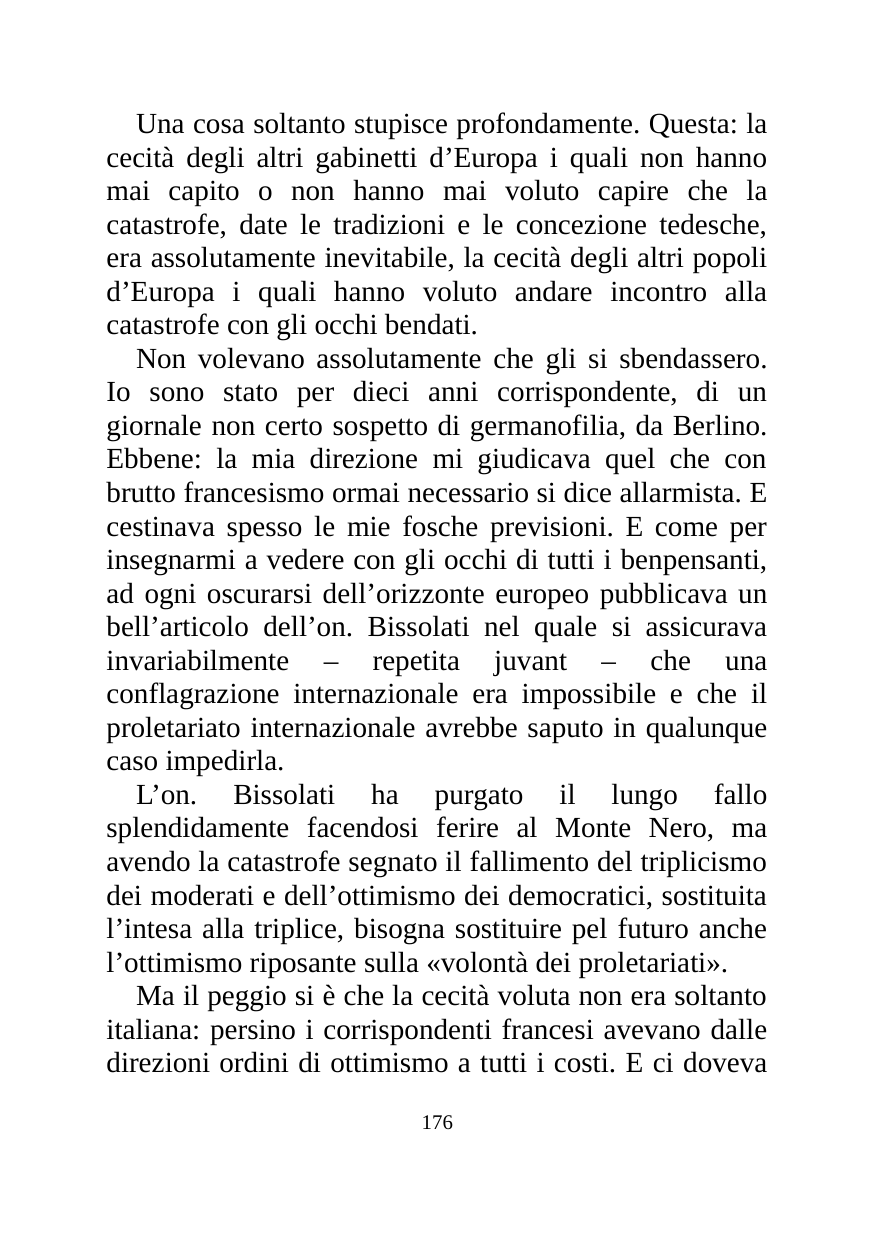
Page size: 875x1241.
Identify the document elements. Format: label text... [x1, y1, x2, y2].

text L’on. Bissolati ha purgato il lungo fallo splendidamente facendosi ferire al Monte Nero, ma avendo la catastrofe segnato il fallimento del triplicismo dei moderati e dell’ottimismo dei democratici, sostituita l’intesa alla triplice, bisogna sostituire pel futuro anche l’ottimismo riposante sulla «volontà dei proletariati». [106, 777, 768, 978]
text Ma il peggio si è che la cecità voluta non era soltanto italiana: persino i corrispondenti francesi avevano dalle direzioni ordini di ottimismo a tutti i costi. E ci doveva [106, 978, 768, 1079]
text Non volevano assolutamente che gli si sbendassero. Io sono stato per dieci anni corrispondente, di un giornale non certo sospetto di germanofilia, da Berlino. Ebbene: la mia direzione mi giudicava quel che con brutto francesismo ormai necessario si dice allarmista. E cestinava spesso le mie fosche previsioni. E come per insegnarmi a vedere con gli occhi di tutti i benpensanti, ad ogni oscurarsi dell’orizzonte europeo pubblicava un bell’articolo dell’on. Bissolati nel quale si assicurava invariabilmente – repetita juvant – che una conflagrazione internazionale era impossibile e che il proletariato internazionale avrebbe saputo in qualunque caso impedirla. [106, 341, 768, 777]
text Una cosa soltanto stupisce profondamente. Questa: la cecità degli altri gabinetti d’Europa i quali non hanno mai capito o non hanno mai voluto capire che la catastrofe, date le tradizioni e le concezione tedesche, era assolutamente inevitabile, la cecità degli altri popoli d’Europa i quali hanno voluto andare incontro alla catastrofe con gli occhi bendati. [106, 106, 768, 341]
